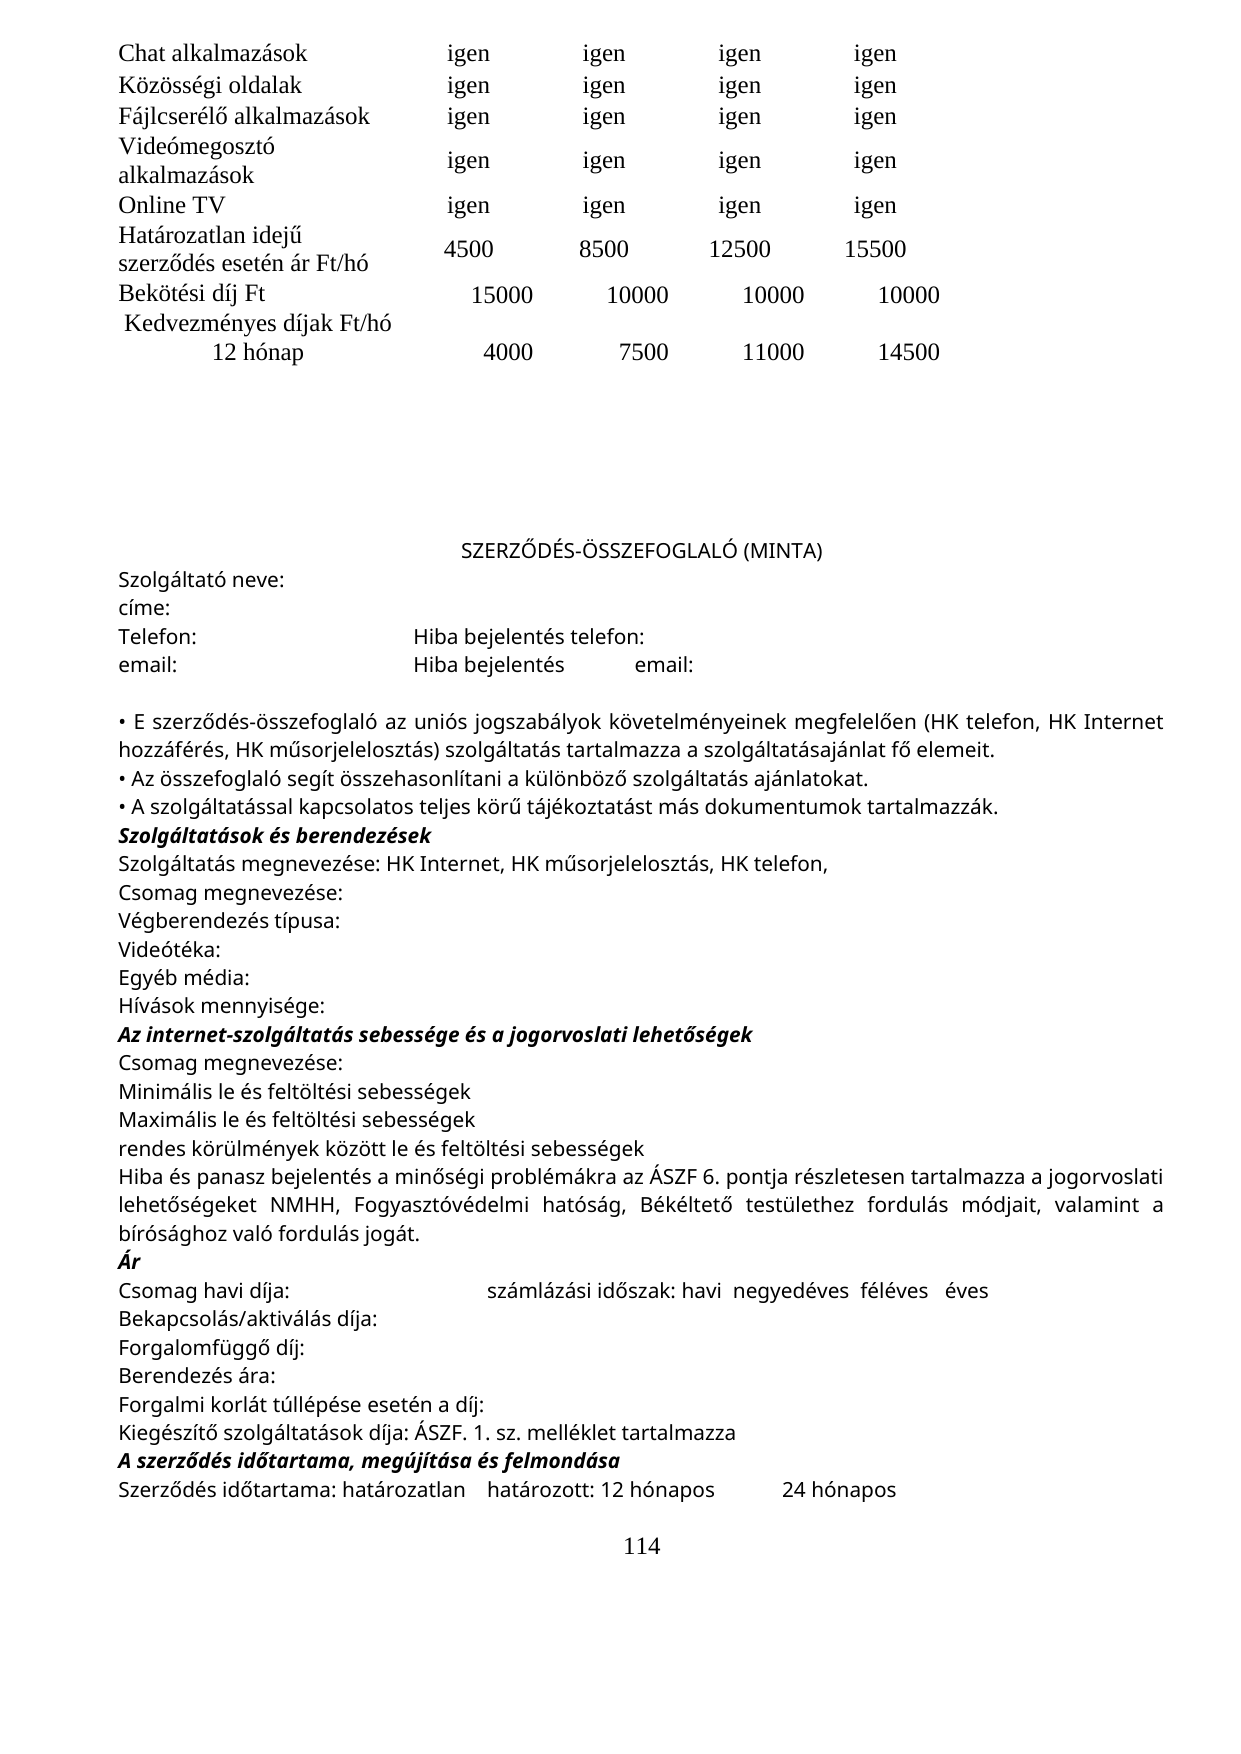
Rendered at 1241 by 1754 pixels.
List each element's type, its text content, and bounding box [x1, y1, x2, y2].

table_cell igen [536, 100, 672, 131]
table_cell igen [401, 131, 536, 188]
table_cell Kedvezményes díjak Ft/hó 12 hónap [115, 309, 401, 366]
table_cell Bekötési díj Ft [115, 277, 401, 308]
text Berendezés ára: [118, 1361, 1165, 1390]
table_cell 15500 [807, 220, 943, 277]
text • E szerződés-összefoglaló az uniós jogszabályok követelményeinek megfelelően (HK telefon, HK Internet hozzáférés, HK műsorjelelosztás) szolgáltatás tartalmazza a szolgáltatásajánlat fő elemeit. [118, 707, 1165, 764]
table_cell igen [672, 131, 807, 188]
text A szerződés időtartama, megújítása és felmondása [118, 1447, 1165, 1475]
table_cell igen [536, 37, 672, 68]
table_cell Chat alkalmazások [115, 37, 401, 68]
table_cell igen [401, 37, 536, 68]
table_cell igen [807, 131, 943, 188]
table_cell igen [807, 189, 943, 220]
text Csomag havi díja: számlázási időszak: havi negyedéves féléves éves [118, 1276, 1165, 1304]
table_cell Videómegosztó alkalmazások [115, 131, 401, 188]
table_cell 10000 [807, 277, 943, 308]
table_cell igen [401, 189, 536, 220]
text Egyéb média: [118, 963, 1165, 992]
table_cell 8500 [536, 220, 672, 277]
table_cell 4000 [401, 309, 536, 366]
text Videótéka: [118, 935, 1165, 963]
text Hiba és panasz bejelentés a minőségi problémákra az ÁSZF 6. pontja részletesen tartalmazza a jogorvoslati lehetőségeket NMHH, Fogyasztóvédelmi hatóság, Békéltető testülethez fordulás módjait, valamint a bírósághoz való fordulás jogát. [118, 1162, 1165, 1247]
table_cell Közösségi oldalak [115, 69, 401, 100]
text rendes körülmények között le és feltöltési sebességek [118, 1134, 1165, 1162]
table_cell igen [536, 131, 672, 188]
text Kiegészítő szolgáltatások díja: ÁSZF. 1. sz. melléklet tartalmazza [118, 1418, 1165, 1447]
text Szolgáltató neve: [118, 565, 1165, 593]
table_cell igen [401, 69, 536, 100]
text Az internet-szolgáltatás sebessége és a jogorvoslati lehetőségek [118, 1020, 1165, 1048]
table_cell igen [807, 100, 943, 131]
text Csomag megnevezése: [118, 878, 1165, 906]
table_cell 15000 [401, 277, 536, 308]
table_cell Határozatlan idejű szerződés esetén ár Ft/hó [115, 220, 401, 277]
table_cell igen [401, 100, 536, 131]
table_cell 14500 [807, 309, 943, 366]
text Forgalomfüggő díj: [118, 1333, 1165, 1361]
text Maximális le és feltöltési sebességek [118, 1105, 1165, 1134]
text Szolgáltatás megnevezése: HK Internet, HK műsorjelelosztás, HK telefon, [118, 849, 1165, 878]
text Forgalmi korlát túllépése esetén a díj: [118, 1390, 1165, 1418]
text Telefon: Hiba bejelentés telefon: [118, 622, 1165, 650]
text Ár [118, 1247, 1165, 1276]
text címe: [118, 593, 1165, 622]
text Bekapcsolás/aktiválás díja: [118, 1304, 1165, 1333]
table_cell Online TV [115, 189, 401, 220]
table_cell igen [807, 37, 943, 68]
text Csomag megnevezése: [118, 1048, 1165, 1077]
table_cell 11000 [672, 309, 807, 366]
table_cell igen [672, 100, 807, 131]
table_cell igen [536, 69, 672, 100]
text • Az összefoglaló segít összehasonlítani a különböző szolgáltatás ajánlatokat. [118, 764, 1165, 792]
table_cell 10000 [536, 277, 672, 308]
table_cell igen [672, 189, 807, 220]
text Hívások mennyisége: [118, 992, 1165, 1020]
text Szolgáltatások és berendezések [118, 821, 1165, 849]
table_cell igen [807, 69, 943, 100]
text Minimális le és feltöltési sebességek [118, 1077, 1165, 1105]
table_cell 12500 [672, 220, 807, 277]
text Végberendezés típusa: [118, 906, 1165, 935]
table_cell igen [672, 69, 807, 100]
table_cell Fájlcserélő alkalmazások [115, 100, 401, 131]
text Szerződés időtartama: határozatlan határozott: 12 hónapos 24 hónapos [118, 1475, 1165, 1503]
table_cell 7500 [536, 309, 672, 366]
text SZERZŐDÉS-ÖSSZEFOGLALÓ (MINTA) [118, 537, 1165, 565]
text email: Hiba bejelentés email: [118, 650, 1165, 679]
table_cell 4500 [401, 220, 536, 277]
table_cell igen [536, 189, 672, 220]
table_cell 10000 [672, 277, 807, 308]
text • A szolgáltatással kapcsolatos teljes körű tájékoztatást más dokumentumok tartalmazzák. [118, 792, 1165, 821]
table_cell igen [672, 37, 807, 68]
